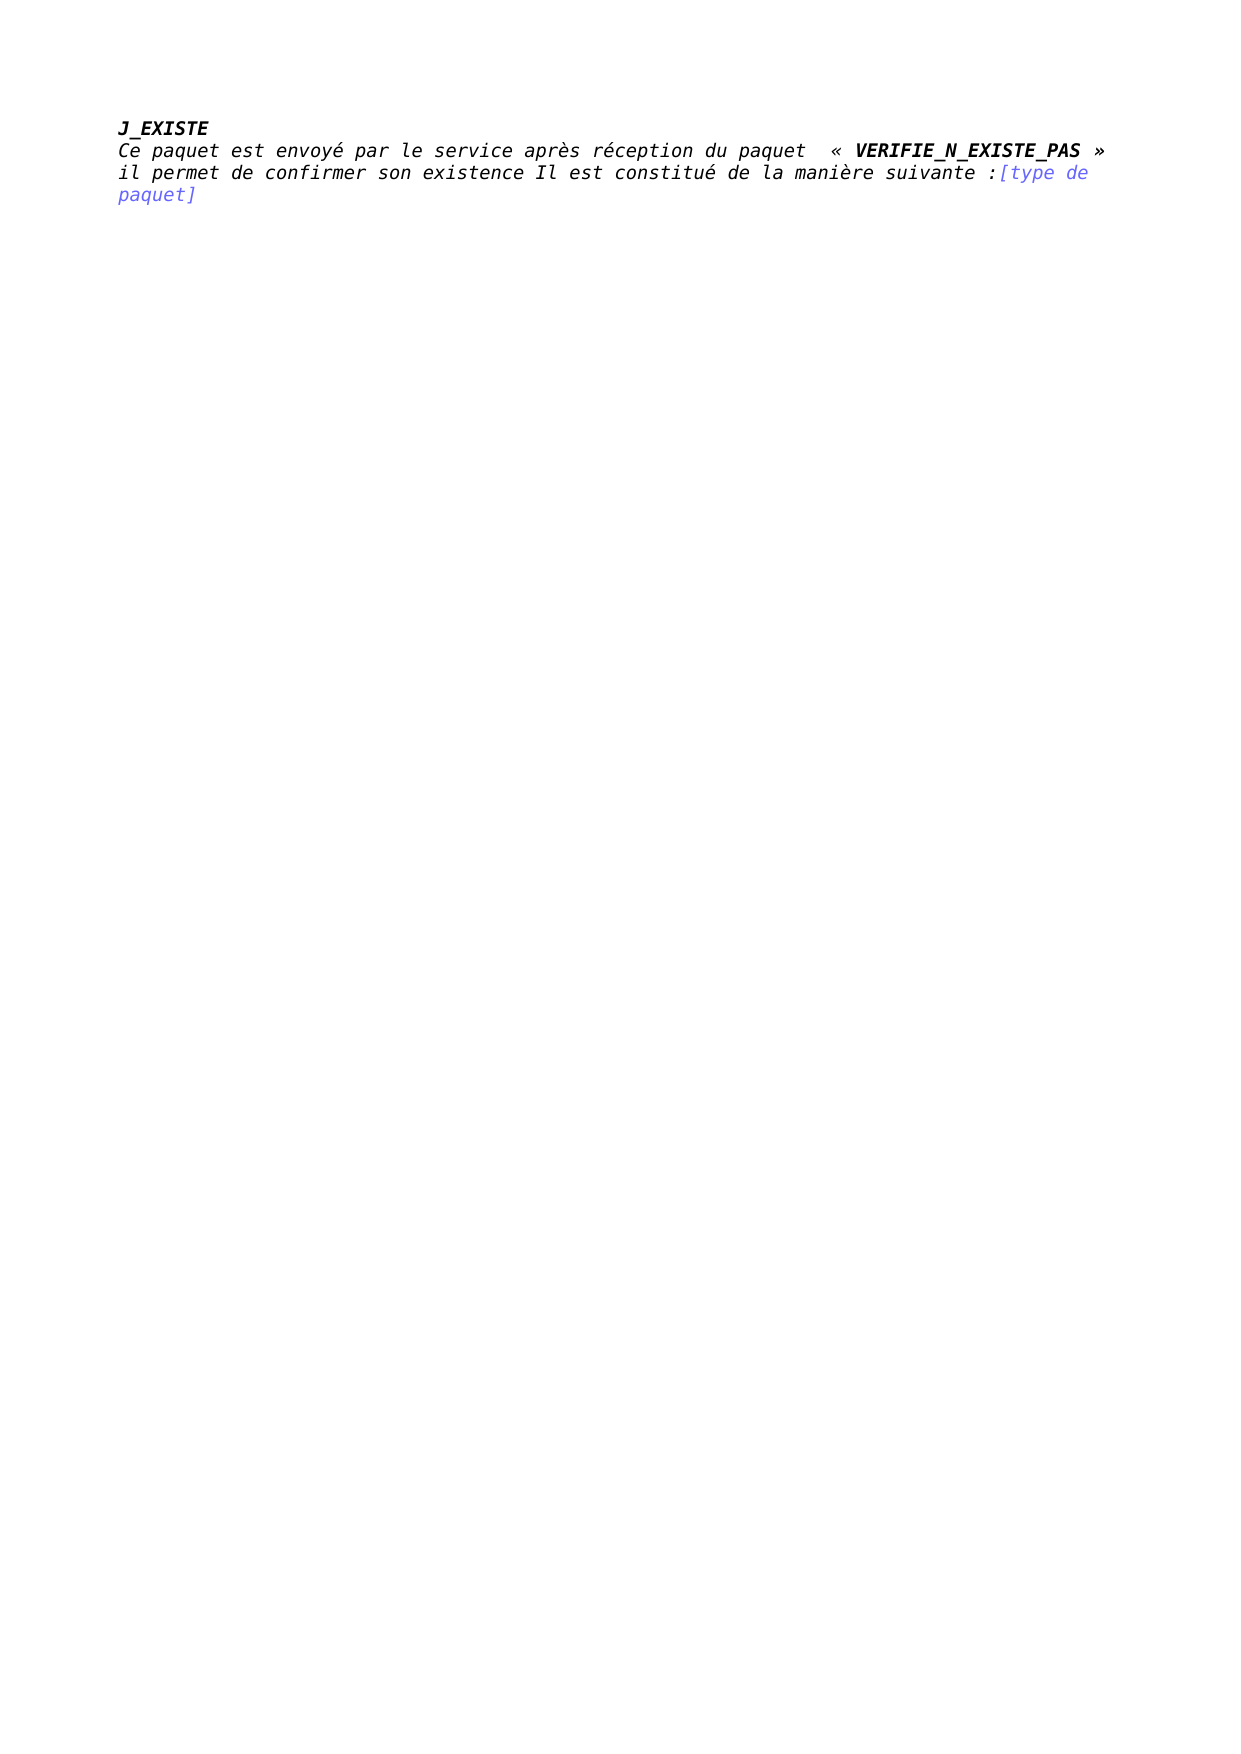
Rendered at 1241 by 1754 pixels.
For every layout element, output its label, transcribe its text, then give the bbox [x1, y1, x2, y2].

text Ce paquet est envoyé par le service après réception du paquet « VERIFIE_N_EXISTE_PAS » il permet de confirmer son existence Il est constitué de la manière suivante :[type de paquet] [118, 140, 1122, 206]
text J_EXISTE [118, 118, 1122, 140]
